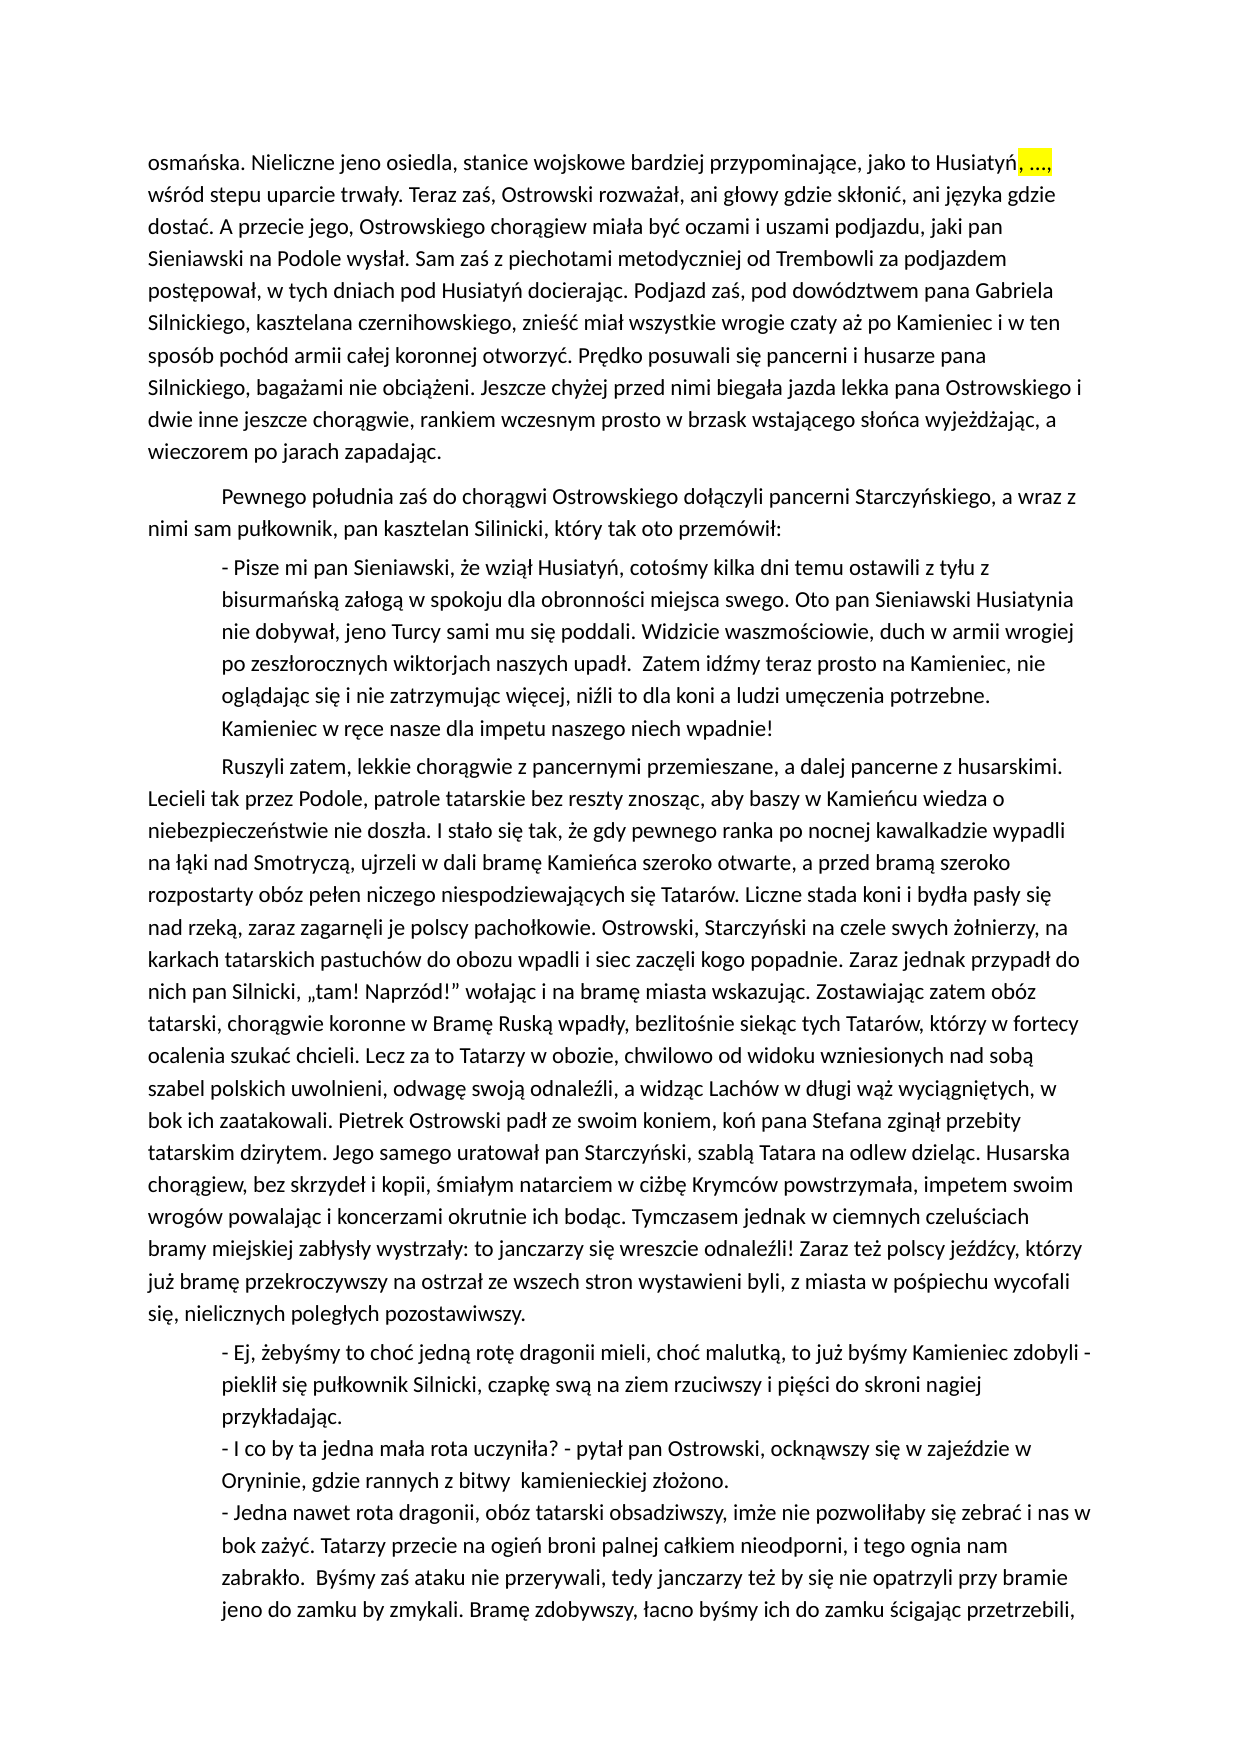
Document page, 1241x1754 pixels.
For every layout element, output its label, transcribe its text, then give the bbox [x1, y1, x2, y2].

text - I co by ta jedna mała rota uczyniła? - pytał pan Ostrowski, ocknąwszy się w zajeździe w Oryninie, gdzie rannych z bitwy kamienieckiej złożono. [221, 1434, 1093, 1494]
text Pewnego południa zaś do chorągwi Ostrowskiego dołączyli pancerni Starczyńskiego, a wraz z nimi sam pułkownik, pan kasztelan Silinicki, który tak oto przemówił: [148, 482, 1093, 542]
text Ruszyli zatem, lekkie chorągwie z pancernymi przemieszane, a dalej pancerne z husarskimi. Lecieli tak przez Podole, patrole tatarskie bez reszty znosząc, aby baszy w Kamieńcu wiedza o niebezpieczeństwie nie doszła. I stało się tak, że gdy pewnego ranka po nocnej kawalkadzie wypadli na łąki nad Smotryczą, ujrzeli w dali bramę Kamieńca szeroko otwarte, a przed bramą szeroko rozpostarty obóz pełen niczego niespodziewających się Tatarów. Liczne stada koni i bydła pasły się nad rzeką, zaraz zagarnęli je polscy pachołkowie. Ostrowski, Starczyński na czele swych żołnierzy, na karkach tatarskich pastuchów do obozu wpadli i siec zaczęli kogo popadnie. Zaraz jednak przypadł do nich pan Silnicki, „tam! Naprzód!” wołając i na bramę miasta wskazując. Zostawiając zatem obóz tatarski, chorągwie koronne w Bramę Ruską wpadły, bezlitośnie siekąc tych Tatarów, którzy w fortecy ocalenia szukać chcieli. Lecz za to Tatarzy w obozie, chwilowo od widoku wzniesionych nad sobą szabel polskich uwolnieni, odwagę swoją odnaleźli, a widząc Lachów w długi wąż wyciągniętych, w bok ich zaatakowali. Pietrek Ostrowski padł ze swoim koniem, koń pana Stefana zginął przebity tatarskim dzirytem. Jego samego uratował pan Starczyński, szablą Tatara na odlew dzieląc. Husarska chorągiew, bez skrzydeł i kopii, śmiałym natarciem w ciżbę Krymców powstrzymała, impetem swoim wrogów powalając i koncerzami okrutnie ich bodąc. Tymczasem jednak w ciemnych czeluściach bramy miejskiej zabłysły wystrzały: to janczarzy się wreszcie odnaleźli! Zaraz też polscy jeźdźcy, którzy już bramę przekroczywszy na ostrzał ze wszech stron wystawieni byli, z miasta w pośpiechu wycofali się, nielicznych poległych pozostawiwszy. [148, 752, 1093, 1327]
text - Jedna nawet rota dragonii, obóz tatarski obsadziwszy, imże nie pozwoliłaby się zebrać i nas w bok zażyć. Tatarzy przecie na ogień broni palnej całkiem nieodporni, i tego ognia nam zabrakło. Byśmy zaś ataku nie przerywali, tedy janczarzy też by się nie opatrzyli przy bramie jeno do zamku by zmykali. Bramę zdobywszy, łacno byśmy ich do zamku ścigając przetrzebili, [221, 1498, 1093, 1623]
text - osmańska. Nieliczne jeno osiedla, stanice wojskowe bardziej przypominające, jako to Husiatyń, ..., wśród stepu uparcie trwały. Teraz zaś, Ostrowski rozważał, ani głowy gdzie skłonić, ani języka gdzie dostać. A przecie jego, Ostrowskiego chorągiew miała być oczami i uszami podjazdu, jaki pan Sieniawski na Podole wysłał. Sam zaś z piechotami metodyczniej od Trembowli za podjazdem postępował, w tych dniach pod Husiatyń docierając. Podjazd zaś, pod dowództwem pana Gabriela Silnickiego, kasztelana czernihowskiego, znieść miał wszystkie wrogie czaty aż po Kamieniec i w ten sposób pochód armii całej koronnej otworzyć. Prędko posuwali się pancerni i husarze pana Silnickiego, bagażami nie obciążeni. Jeszcze chyżej przed nimi biegała jazda lekka pana Ostrowskiego i dwie inne jeszcze chorągwie, rankiem wczesnym prosto w brzask wstającego słońca wyjeżdżając, a wieczorem po jarach zapadając. [148, 148, 1093, 465]
text - Pisze mi pan Sieniawski, że wziął Husiatyń, cotośmy kilka dni temu ostawili z tyłu z bisurmańską załogą w spokoju dla obronności miejsca swego. Oto pan Sieniawski Husiatynia nie dobywał, jeno Turcy sami mu się poddali. Widzicie waszmościowie, duch w armii wrogiej po zeszłorocznych wiktorjach naszych upadł. Zatem idźmy teraz prosto na Kamieniec, nie oglądając się i nie zatrzymując więcej, niźli to dla koni a ludzi umęczenia potrzebne. Kamieniec w ręce nasze dla impetu naszego niech wpadnie! [221, 553, 1093, 742]
text - Ej, żebyśmy to choć jedną rotę dragonii mieli, choć malutką, to już byśmy Kamieniec zdobyli - pieklił się pułkownik Silnicki, czapkę swą na ziem rzuciwszy i pięści do skroni nagiej przykładając. [221, 1338, 1093, 1430]
